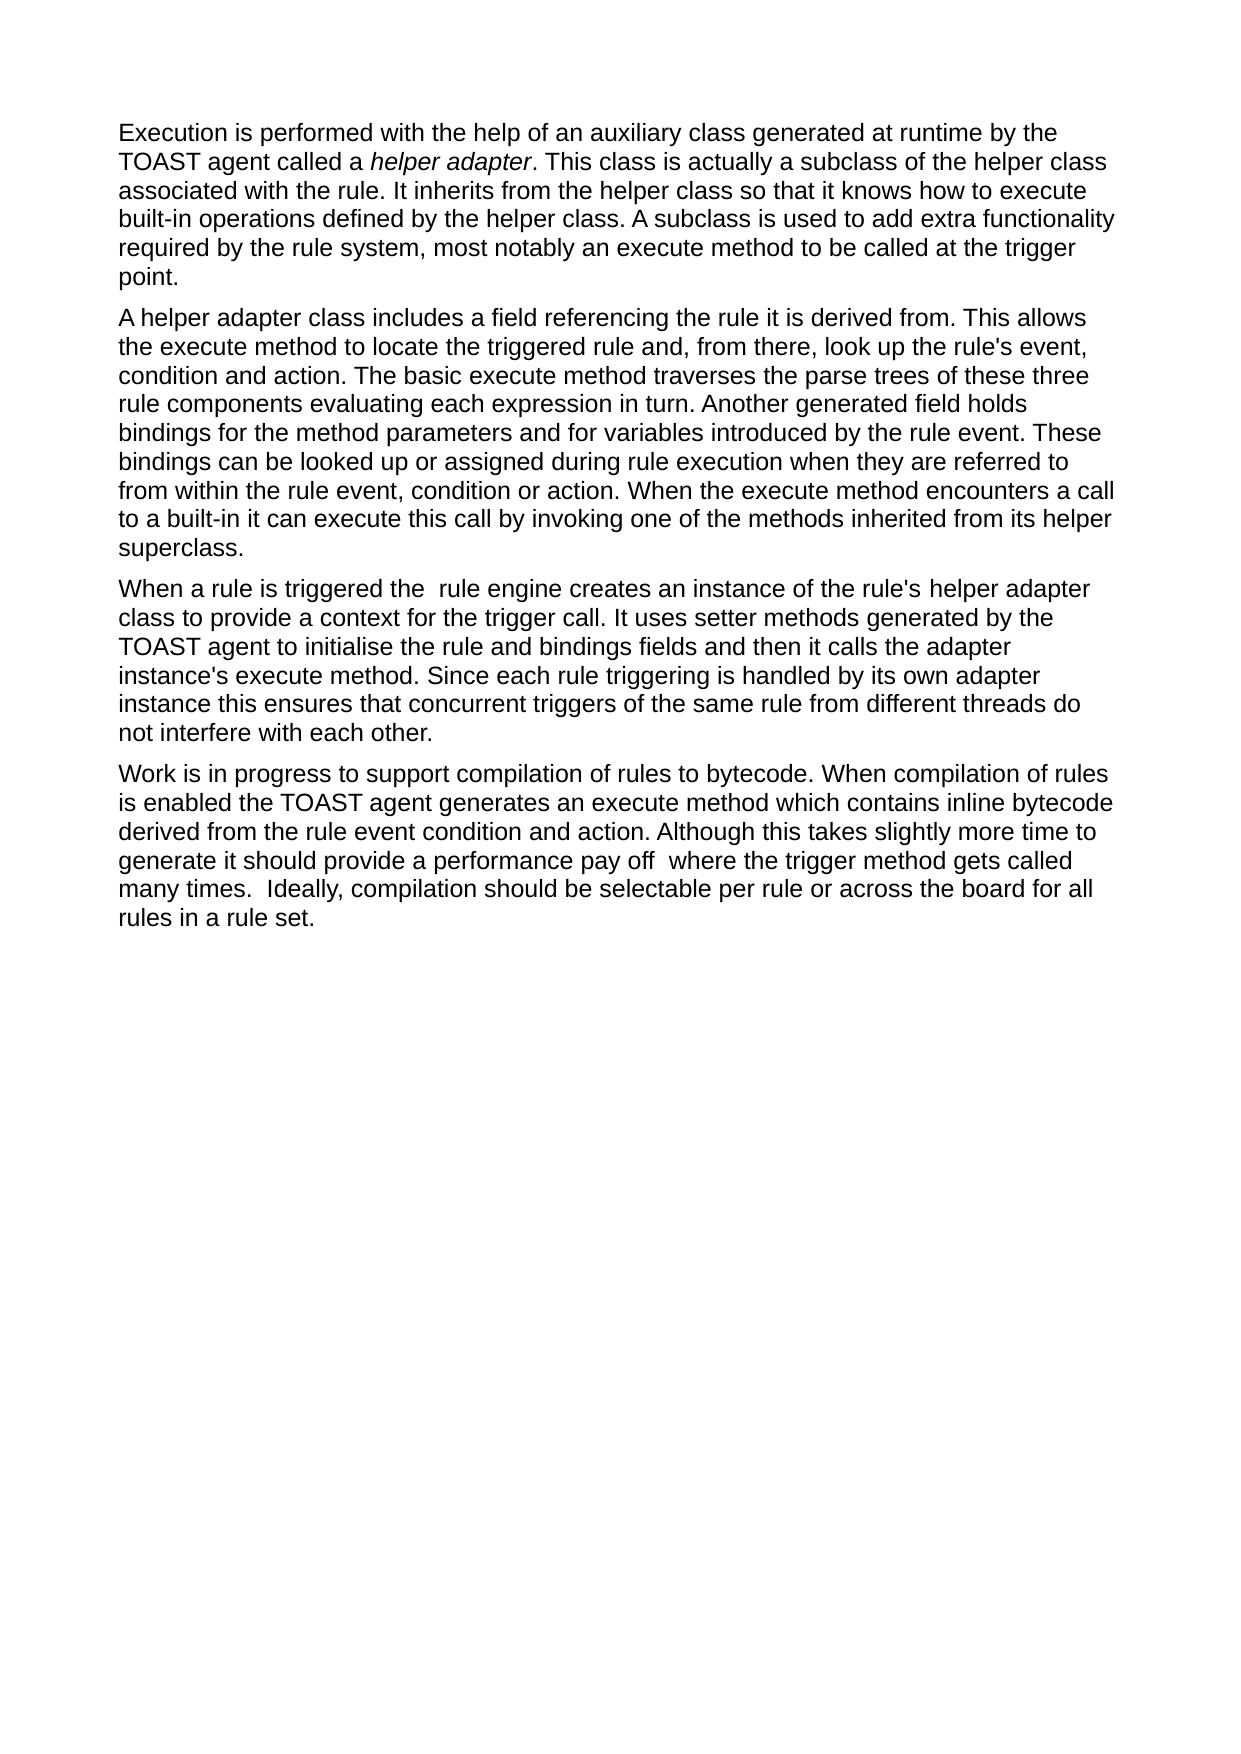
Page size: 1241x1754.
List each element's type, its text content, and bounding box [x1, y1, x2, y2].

text When a rule is triggered the rule engine creates an instance of the rule's helper adapter class to provide a context for the trigger call. It uses setter methods generated by the TOAST agent to initialise the rule and bindings fields and then it calls the adapter instance's execute method. Since each rule triggering is handled by its own adapter instance this ensures that concurrent triggers of the same rule from different threads do not interfere with each other. [118, 574, 1122, 747]
text Work is in progress to support compilation of rules to bytecode. When compilation of rules is enabled the TOAST agent generates an execute method which contains inline bytecode derived from the rule event condition and action. Although this takes slightly more time to generate it should provide a performance pay off where the trigger method gets called many times. Ideally, compilation should be selectable per rule or across the board for all rules in a rule set. [118, 759, 1122, 932]
text A helper adapter class includes a field referencing the rule it is derived from. This allows the execute method to locate the triggered rule and, from there, look up the rule's event, condition and action. The basic execute method traverses the parse trees of these three rule components evaluating each expression in turn. Another generated field holds bindings for the method parameters and for variables introduced by the rule event. These bindings can be looked up or assigned during rule execution when they are referred to from within the rule event, condition or action. When the execute method encounters a call to a built-in it can execute this call by invoking one of the methods inherited from its helper superclass. [118, 303, 1122, 562]
text Execution is performed with the help of an auxiliary class generated at runtime by the TOAST agent called a helper adapter. This class is actually a subclass of the helper class associated with the rule. It inherits from the helper class so that it knows how to execute built-in operations defined by the helper class. A subclass is used to add extra functionality required by the rule system, most notably an execute method to be called at the trigger point. [118, 118, 1122, 291]
